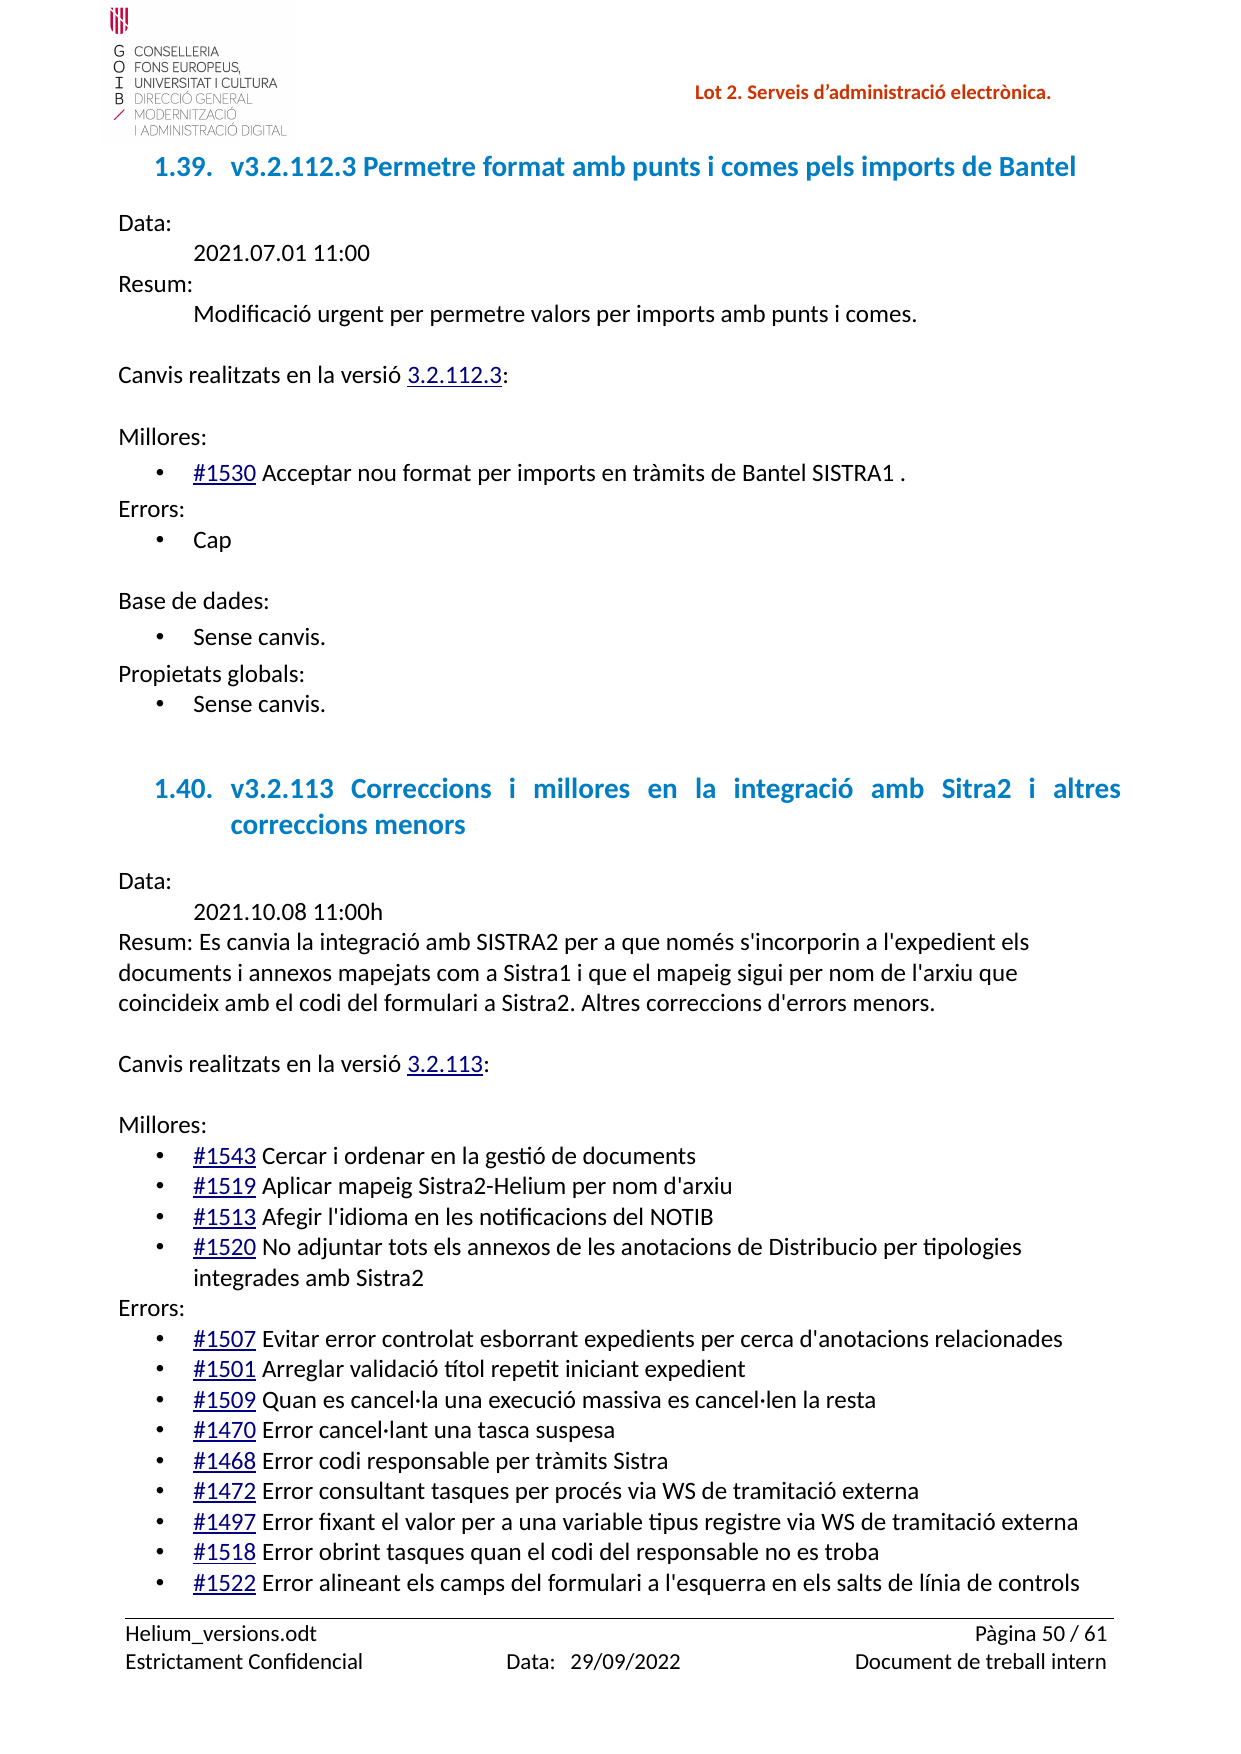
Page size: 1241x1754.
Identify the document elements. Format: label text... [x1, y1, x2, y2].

list #1519 Aplicar mapeig Sistra2-Helium per nom d'arxiu [156, 1170, 1122, 1201]
list Cap [156, 524, 1122, 554]
list #1501 Arreglar validació títol repetit iniciant expedient [156, 1353, 1122, 1384]
list #1513 Afegir l'idioma en les notificacions del NOTIB [156, 1201, 1122, 1231]
list #1522 Error alineant els camps del formulari a l'esquerra en els salts de línia de controls [156, 1567, 1122, 1598]
text Canvis realitzats en la versió 3.2.113: [118, 1048, 1122, 1079]
text Errors: [118, 493, 1122, 524]
list #1472 Error consultant tasques per procés via WS de tramitació externa [156, 1476, 1122, 1506]
text 2021.10.08 11:00h [118, 896, 1122, 926]
text Data: [118, 207, 1122, 237]
list #1520 No adjuntar tots els annexos de les anotacions de Distribucio per tipologies integrades amb Sistra2 [156, 1231, 1122, 1292]
text Millores: [118, 1109, 1122, 1140]
list #1518 Error obrint tasques quan el codi del responsable no es troba [156, 1537, 1122, 1567]
text Data: [118, 865, 1122, 896]
list #1530 Acceptar nou format per imports en tràmits de Bantel SISTRA1 . [156, 457, 1122, 488]
list #1543 Cercar i ordenar en la gestió de documents [156, 1140, 1122, 1170]
text Base de dades: [118, 585, 1122, 616]
list #1470 Error cancel·lant una tasca suspesa [156, 1414, 1122, 1445]
text 2021.07.01 11:00 [118, 237, 1122, 268]
text Propietats globals: [118, 658, 1122, 688]
list #1497 Error fixant el valor per a una variable tipus registre via WS de tramitació externa [156, 1506, 1122, 1537]
subtitle v3.2.113 Correccions i millores en la integració amb Sitra2 i altres correccions menors [153, 770, 1122, 841]
list #1509 Quan es cancel·la una execució massiva es cancel·len la resta [156, 1384, 1122, 1414]
list #1507 Evitar error controlat esborrant expedients per cerca d'anotacions relacionades [156, 1323, 1122, 1353]
text Errors: [118, 1292, 1122, 1323]
text Resum: Es canvia la integració amb SISTRA2 per a que només s'incorporin a l'expedient els documents i annexos mapejats com a Sistra1 i que el mapeig sigui per nom de l'arxiu que coincideix amb el codi del formulari a Sistra2. Altres correccions d'errors menors. [118, 926, 1122, 1018]
picture [100, 0, 297, 144]
list Sense canvis. [156, 622, 1122, 652]
text Millores: [118, 421, 1122, 451]
list Sense canvis. [156, 688, 1122, 719]
text Modificació urgent per permetre valors per imports amb punts i comes. [118, 298, 1122, 329]
text Canvis realitzats en la versió 3.2.112.3: [118, 359, 1122, 390]
list #1468 Error codi responsable per tràmits Sistra [156, 1445, 1122, 1476]
text Resum: [118, 268, 1122, 298]
subtitle v3.2.112.3 Permetre format amb punts i comes pels imports de Bantel [153, 148, 1122, 183]
